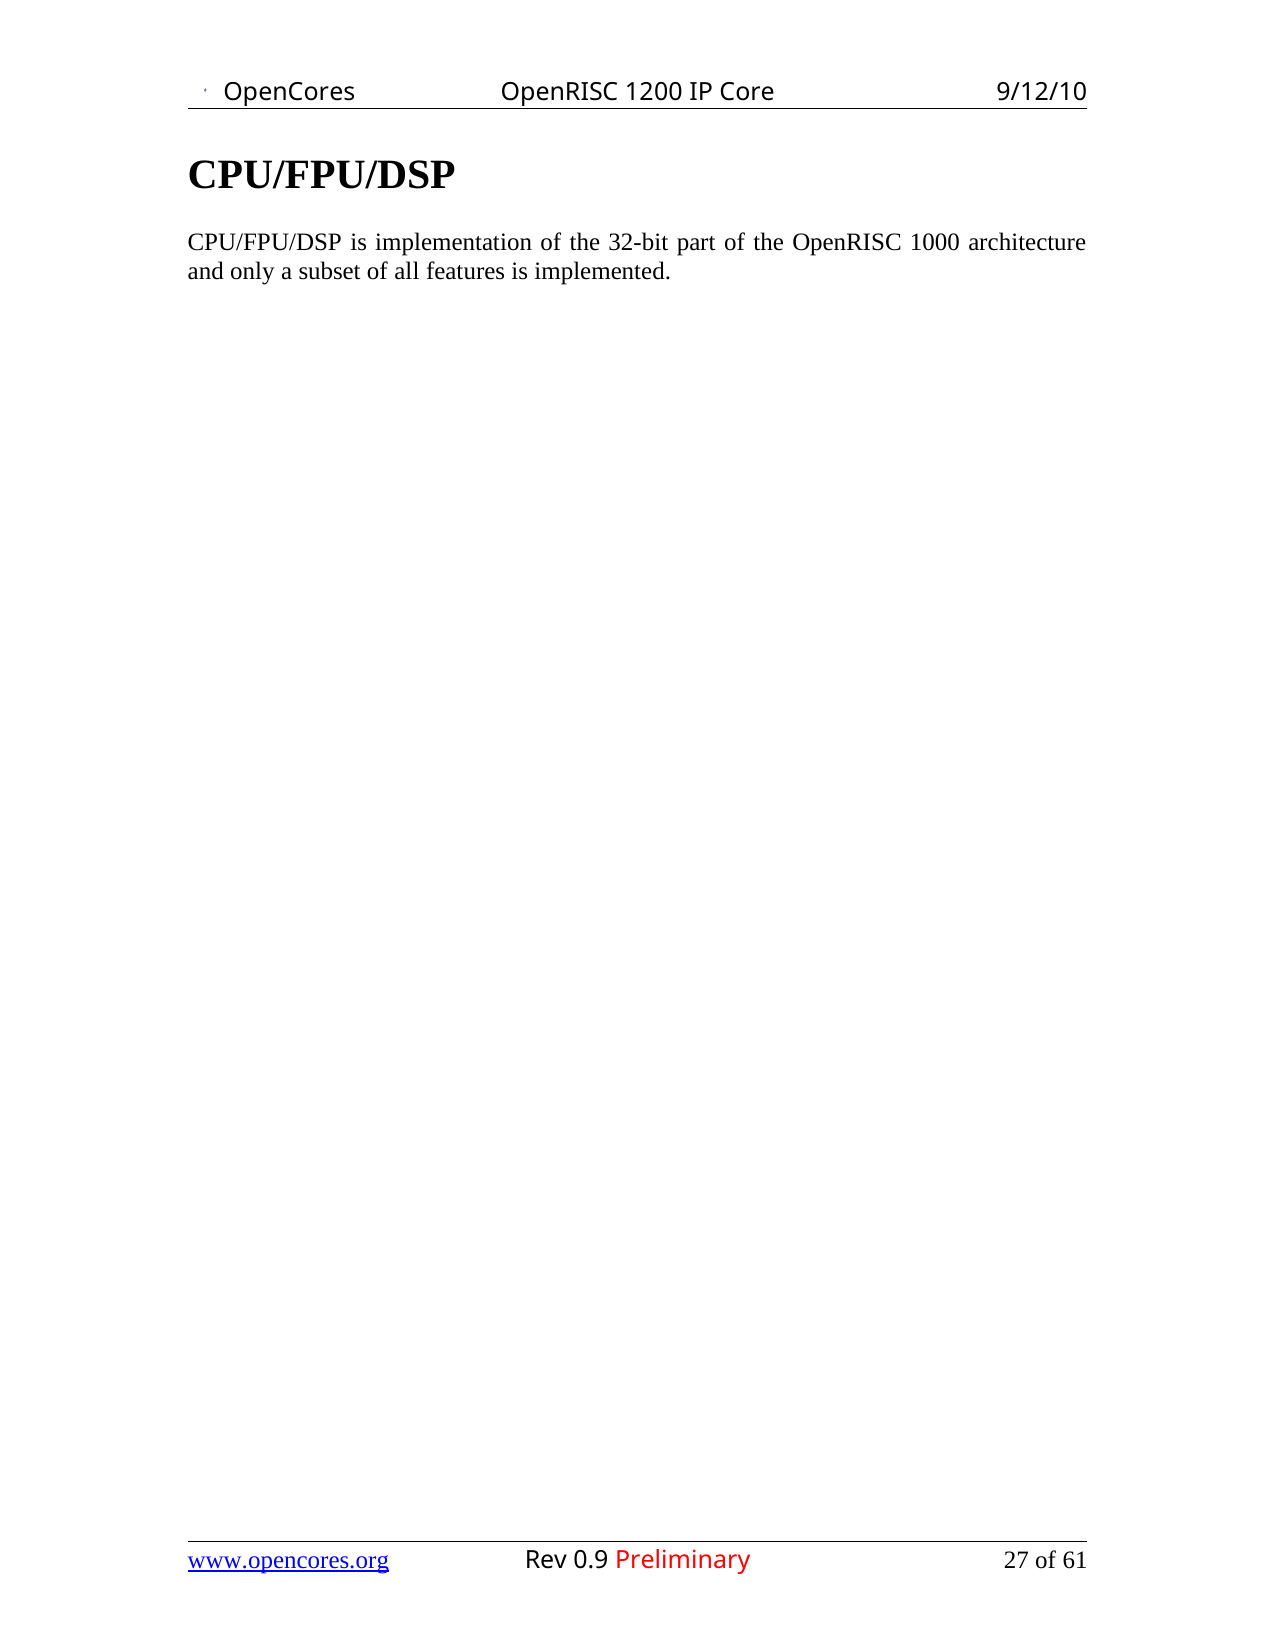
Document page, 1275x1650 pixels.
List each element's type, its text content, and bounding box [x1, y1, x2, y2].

subtitle CPU/FPU/DSP [187, 150, 1087, 198]
text CPU/FPU/DSP is implementation of the 32-bit part of the OpenRISC 1000 architecture and only a subset of all features is implemented. [187, 227, 1087, 285]
